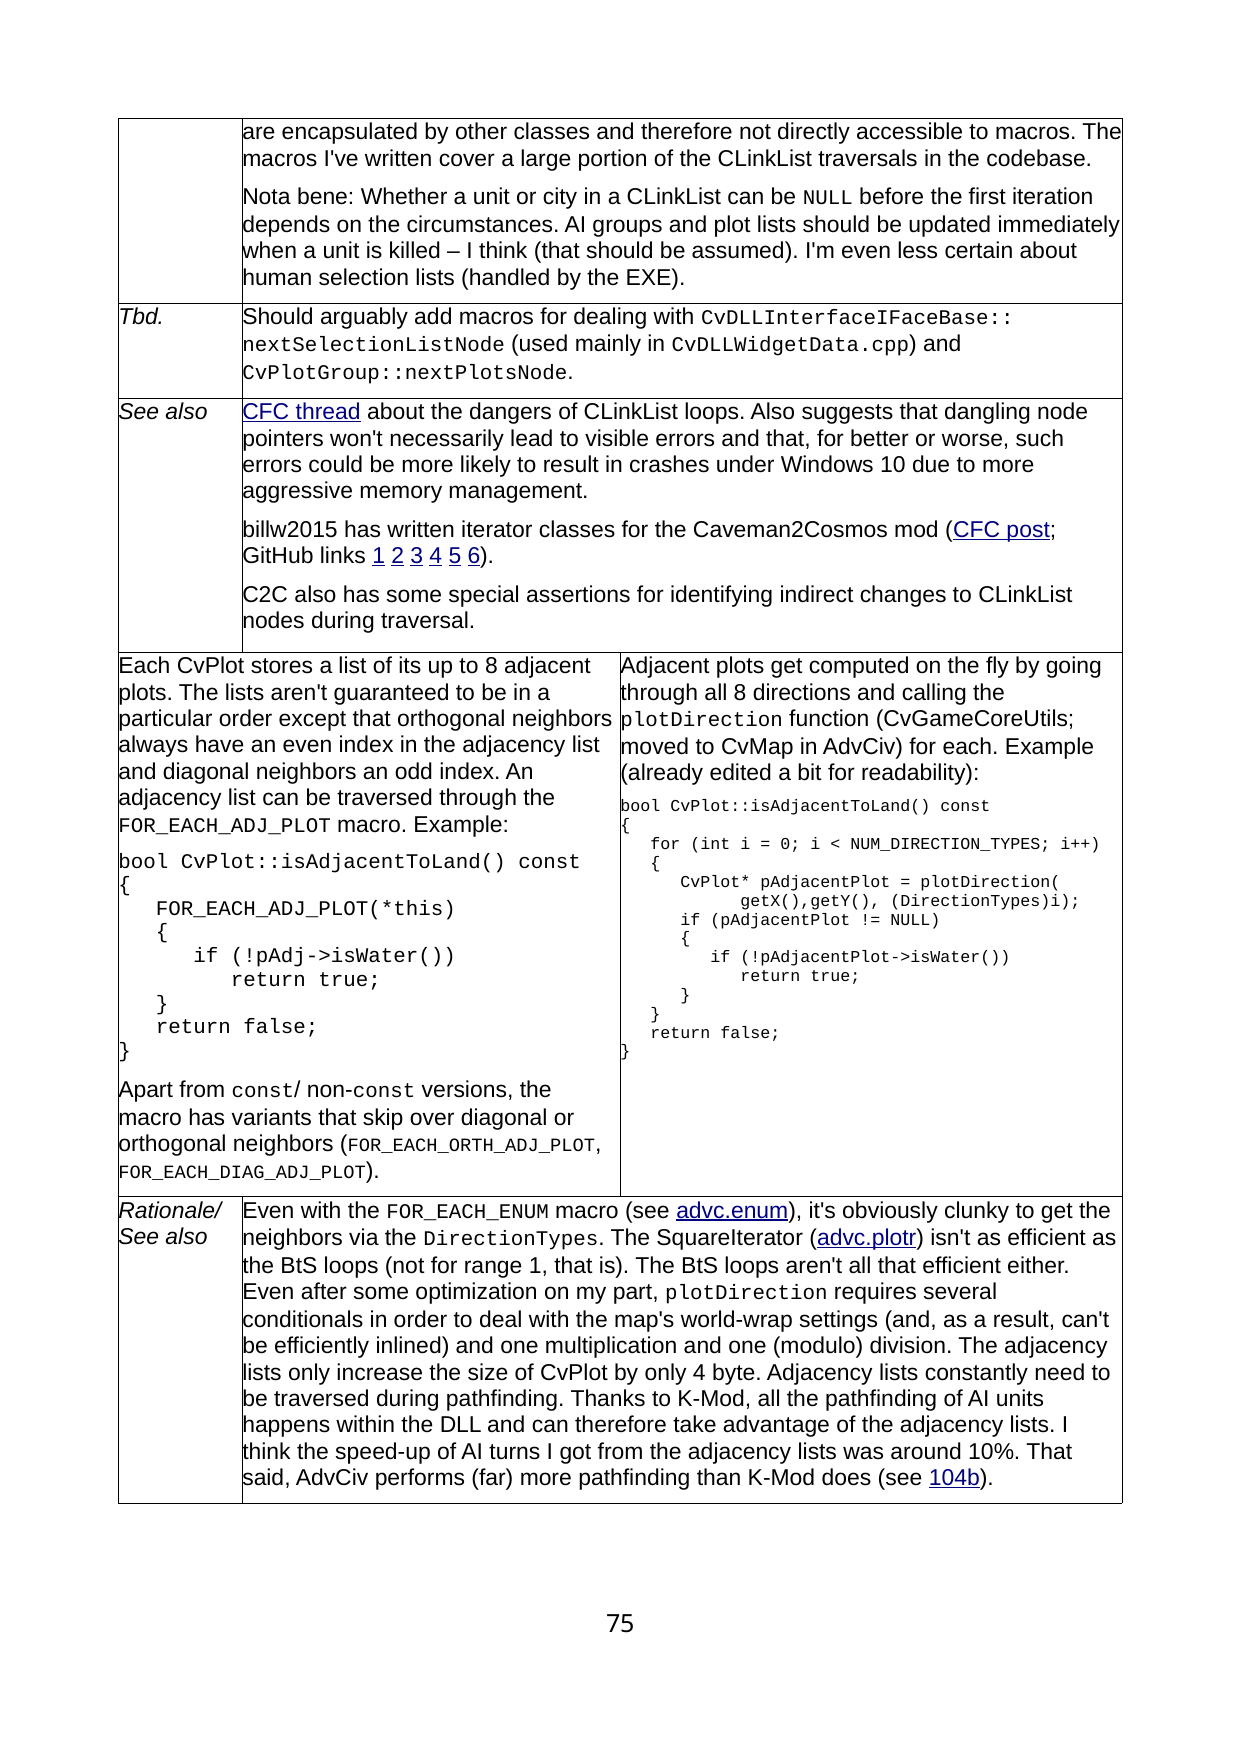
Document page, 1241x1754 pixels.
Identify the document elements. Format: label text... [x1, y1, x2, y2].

table_cell Rationale/ See also [119, 1197, 242, 1503]
table_cell Adjacent plots get computed on the fly by going through all 8 directions and calling the plotDirection function (CvGameCoreUtils; moved to CvMap in AdvCiv) for each. Example (already edited a bit for readability): bool CvPlot::isAdjacentToLand() const { for (int i = 0; i < NUM_DIRECTION_TYPES; i++) { CvPlot* pAdjacentPlot = plotDirection( getX(),getY(), (DirectionTypes)i); if (pAdjacentPlot != NULL) { if (!pAdjacentPlot->isWater()) return true; } } return false; } [621, 653, 1122, 1196]
table_cell [119, 119, 242, 302]
table_cell CFC thread about the dangers of CLinkList loops. Also suggests that dangling node pointers won't necessarily lead to visible errors and that, for better or worse, such errors could be more likely to result in crashes under Windows 10 due to more aggressive memory management. billw2015 has written iterator classes for the Caveman2Cosmos mod (CFC post; GitHub links 1 2 3 4 5 6). C2C also has some special assertions for identifying indirect changes to CLinkList nodes during traversal. [243, 399, 1122, 652]
table_cell Each CvPlot stores a list of its up to 8 adjacent plots. The lists aren't guaranteed to be in a particular order except that orthogonal neighbors always have an even index in the adjacency list and diagonal neighbors an odd index. An adjacency list can be traversed through the FOR_EACH_ADJ_PLOT macro. Example: bool CvPlot::isAdjacentToLand() const { FOR_EACH_ADJ_PLOT(*this) { if (!pAdj->isWater()) return true; } return false; } Apart from const/ non-const versions, the macro has variants that skip over diagonal or orthogonal neighbors (FOR_EACH_ORTH_ADJ_PLOT, FOR_EACH_DIAG_ADJ_PLOT). [119, 653, 620, 1196]
table_cell See also [119, 399, 242, 652]
table_cell Tbd. [119, 304, 242, 398]
table_cell are encapsulated by other classes and therefore not directly accessible to macros. The macros I've written cover a large portion of the CLinkList traversals in the codebase. Nota bene: Whether a unit or city in a CLinkList can be NULL before the first iteration depends on the circumstances. AI groups and plot lists should be updated immediately when a unit is killed – I think (that should be assumed). I'm even less certain about human selection lists (handled by the EXE). [243, 119, 1122, 302]
table_cell Even with the FOR_EACH_ENUM macro (see advc.enum), it's obviously clunky to get the neighbors via the DirectionTypes. The SquareIterator (advc.plotr) isn't as efficient as the BtS loops (not for range 1, that is). The BtS loops aren't all that efficient either. Even after some optimization on my part, plotDirection requires several conditionals in order to deal with the map's world-wrap settings (and, as a result, can't be efficiently inlined) and one multiplication and one (modulo) division. The adjacency lists only increase the size of CvPlot by only 4 byte. Adjacency lists constantly need to be traversed during pathfinding. Thanks to K-Mod, all the pathfinding of AI units happens within the DLL and can therefore take advantage of the adjacency lists. I think the speed-up of AI turns I got from the adjacency lists was around 10%. That said, AdvCiv performs (far) more pathfinding than K-Mod does (see 104b). [243, 1197, 1122, 1503]
table_cell Should arguably add macros for dealing with CvDLLInterfaceIFaceBase:: nextSelectionListNode (used mainly in CvDLLWidgetData.cpp) and CvPlotGroup::nextPlotsNode. [243, 304, 1122, 398]
